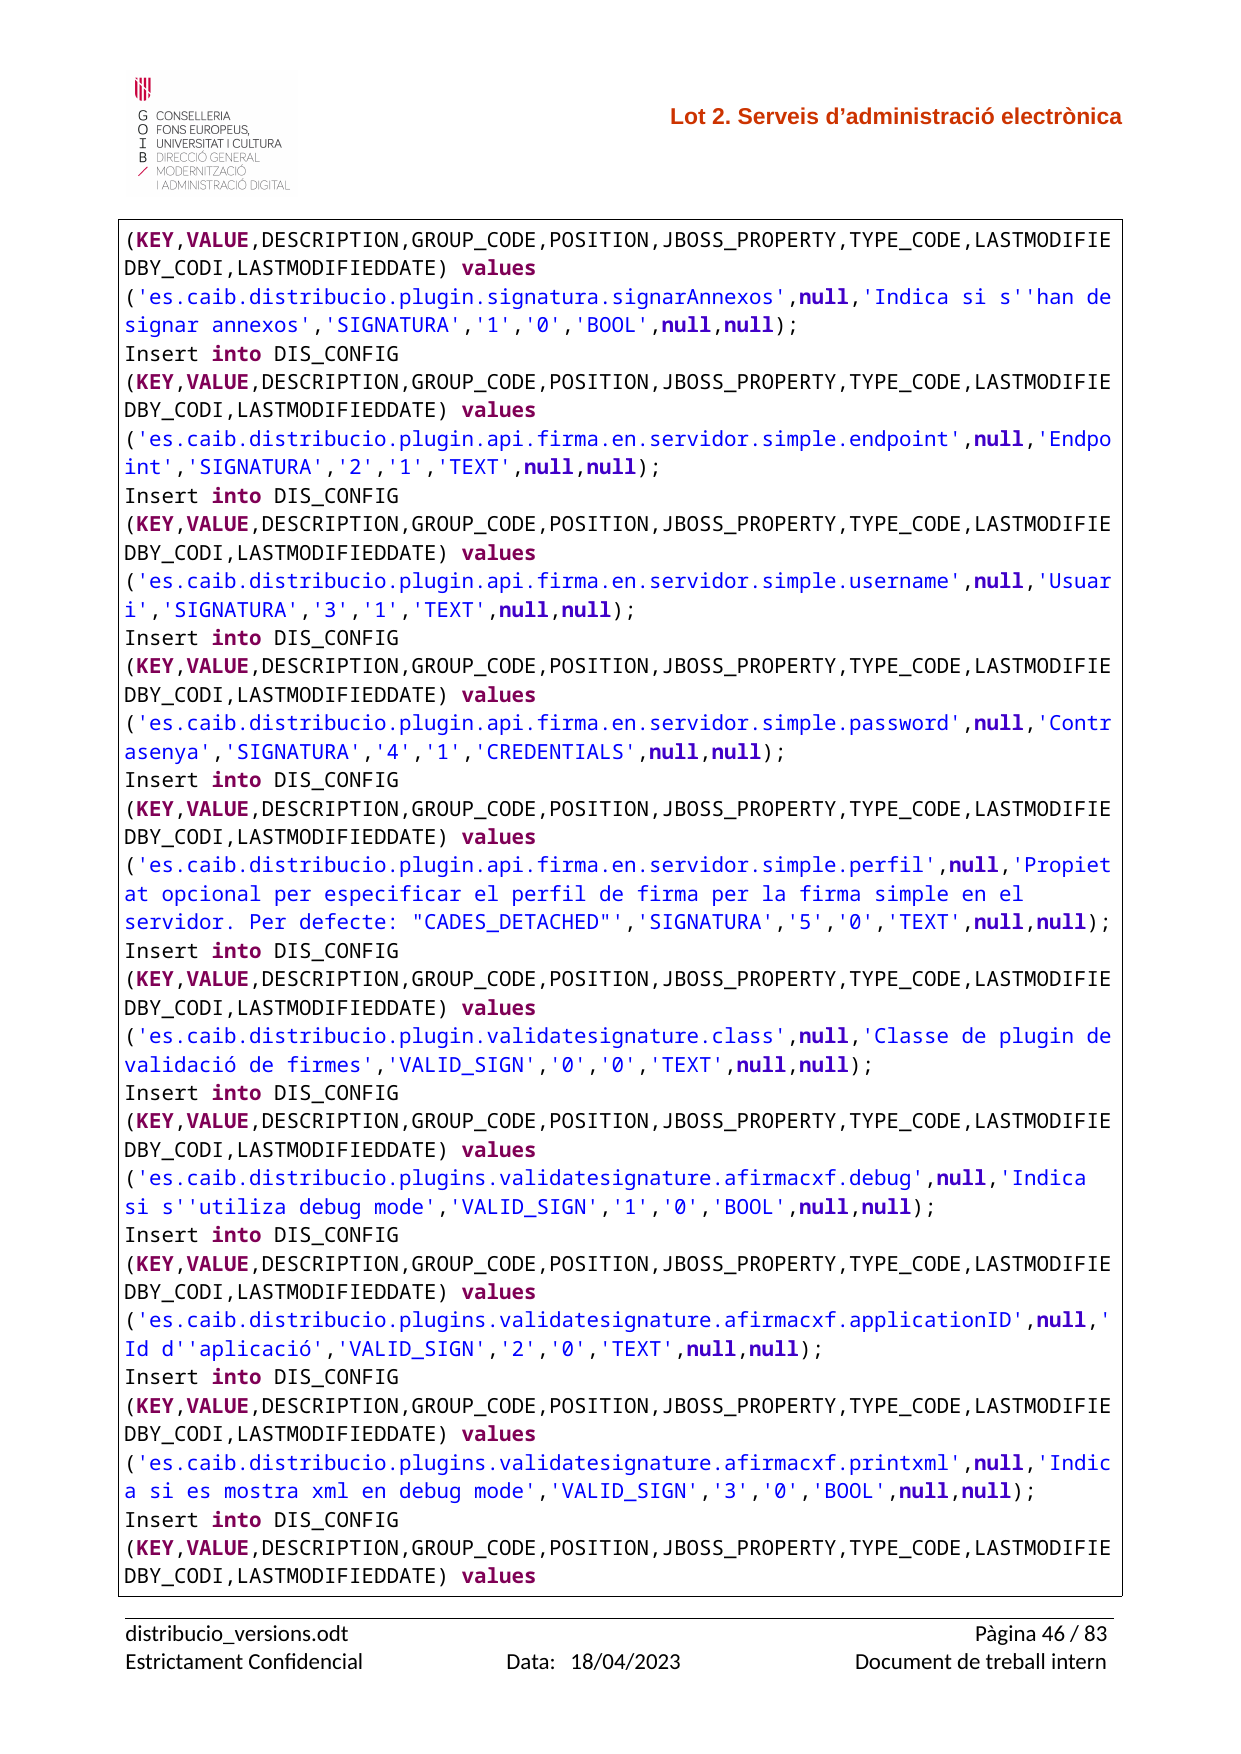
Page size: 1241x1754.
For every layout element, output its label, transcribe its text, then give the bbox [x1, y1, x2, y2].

table_header (KEY,VALUE,DESCRIPTION,GROUP_CODE,POSITION,JBOSS_PROPERTY,TYPE_CODE,LASTMODIFIEDBY_CODI,LASTMODIFIEDDATE) values ('es.caib.distribucio.plugin.signatura.signarAnnexos',null,'Indica si s''han de signar annexos','SIGNATURA','1','0','BOOL',null,null); Insert into DIS_CONFIG (KEY,VALUE,DESCRIPTION,GROUP_CODE,POSITION,JBOSS_PROPERTY,TYPE_CODE,LASTMODIFIEDBY_CODI,LASTMODIFIEDDATE) values ('es.caib.distribucio.plugin.api.firma.en.servidor.simple.endpoint',null,'Endpoint','SIGNATURA','2','1','TEXT',null,null); Insert into DIS_CONFIG (KEY,VALUE,DESCRIPTION,GROUP_CODE,POSITION,JBOSS_PROPERTY,TYPE_CODE,LASTMODIFIEDBY_CODI,LASTMODIFIEDDATE) values ('es.caib.distribucio.plugin.api.firma.en.servidor.simple.username',null,'Usuari','SIGNATURA','3','1','TEXT',null,null); Insert into DIS_CONFIG (KEY,VALUE,DESCRIPTION,GROUP_CODE,POSITION,JBOSS_PROPERTY,TYPE_CODE,LASTMODIFIEDBY_CODI,LASTMODIFIEDDATE) values ('es.caib.distribucio.plugin.api.firma.en.servidor.simple.password',null,'Contrasenya','SIGNATURA','4','1','CREDENTIALS',null,null); Insert into DIS_CONFIG (KEY,VALUE,DESCRIPTION,GROUP_CODE,POSITION,JBOSS_PROPERTY,TYPE_CODE,LASTMODIFIEDBY_CODI,LASTMODIFIEDDATE) values ('es.caib.distribucio.plugin.api.firma.en.servidor.simple.perfil',null,'Propietat opcional per especificar el perfil de firma per la firma simple en el servidor. Per defecte: "CADES_DETACHED"','SIGNATURA','5','0','TEXT',null,null); Insert into DIS_CONFIG (KEY,VALUE,DESCRIPTION,GROUP_CODE,POSITION,JBOSS_PROPERTY,TYPE_CODE,LASTMODIFIEDBY_CODI,LASTMODIFIEDDATE) values ('es.caib.distribucio.plugin.validatesignature.class',null,'Classe de plugin de validació de firmes','VALID_SIGN','0','0','TEXT',null,null); Insert into DIS_CONFIG (KEY,VALUE,DESCRIPTION,GROUP_CODE,POSITION,JBOSS_PROPERTY,TYPE_CODE,LASTMODIFIEDBY_CODI,LASTMODIFIEDDATE) values ('es.caib.distribucio.plugins.validatesignature.afirmacxf.debug',null,'Indica si s''utiliza debug mode','VALID_SIGN','1','0','BOOL',null,null); Insert into DIS_CONFIG (KEY,VALUE,DESCRIPTION,GROUP_CODE,POSITION,JBOSS_PROPERTY,TYPE_CODE,LASTMODIFIEDBY_CODI,LASTMODIFIEDDATE) values ('es.caib.distribucio.plugins.validatesignature.afirmacxf.applicationID',null,'Id d''aplicació','VALID_SIGN','2','0','TEXT',null,null); Insert into DIS_CONFIG (KEY,VALUE,DESCRIPTION,GROUP_CODE,POSITION,JBOSS_PROPERTY,TYPE_CODE,LASTMODIFIEDBY_CODI,LASTMODIFIEDDATE) values ('es.caib.distribucio.plugins.validatesignature.afirmacxf.printxml',null,'Indica si es mostra xml en debug mode','VALID_SIGN','3','0','BOOL',null,null); Insert into DIS_CONFIG (KEY,VALUE,DESCRIPTION,GROUP_CODE,POSITION,JBOSS_PROPERTY,TYPE_CODE,LASTMODIFIEDBY_CODI,LASTMODIFIEDDATE) values [119, 220, 1122, 1596]
picture [126, 70, 299, 197]
